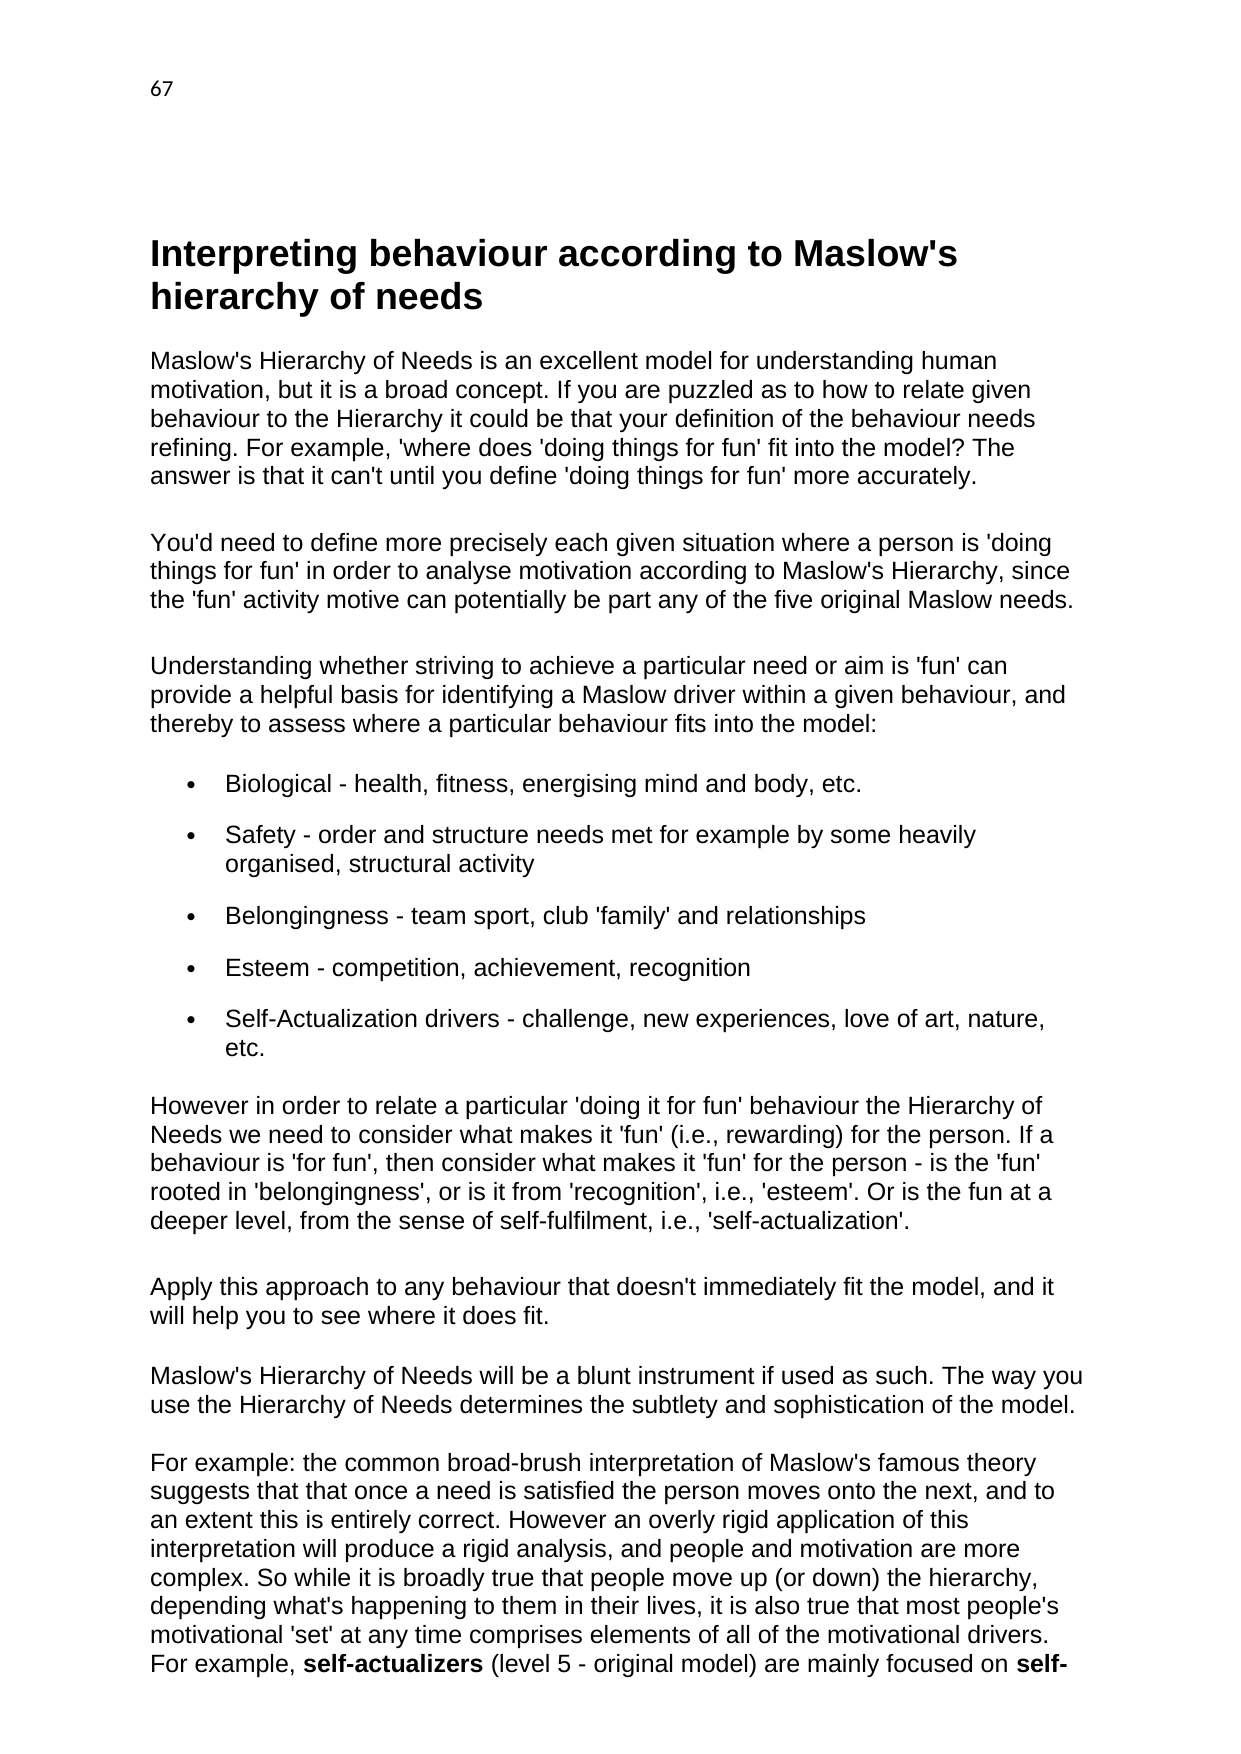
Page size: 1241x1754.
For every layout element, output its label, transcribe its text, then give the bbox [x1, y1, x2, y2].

list Esteem - competition, achievement, recognition [187, 952, 1090, 981]
list Biological - health, fitness, energising mind and body, etc. [187, 769, 1090, 797]
text Understanding whether striving to achieve a particular need or aim is 'fun' can provide a helpful basis for identifying a Maslow driver within a given behaviour, and thereby to assess where a particular behaviour fits into the model: [150, 651, 1090, 737]
list Belongingness - team sport, club 'family' and relationships [187, 901, 1090, 929]
text However in order to relate a particular 'doing it for fun' behaviour the Hierarchy of Needs we need to consider what makes it 'fun' (i.e., rewarding) for the person. If a behaviour is 'for fun', then consider what makes it 'fun' for the person - is the 'fun' rooted in 'belongingness', or is it from 'recognition', i.e., 'esteem'. Or is the fun at a deeper level, from the sense of self-fulfilment, i.e., 'self-actualization'. [150, 1091, 1090, 1234]
text Maslow's Hierarchy of Needs is an excellent model for understanding human motivation, but it is a broad concept. If you are puzzled as to how to relate given behaviour to the Hierarchy it could be that your definition of the behaviour needs refining. For example, 'where does 'doing things for fun' fit into the model? The answer is that it can't until you define 'doing things for fun' more accurately. [150, 346, 1090, 490]
text Interpreting behaviour according to Maslow's hierarchy of needs [150, 231, 1090, 317]
list Safety - order and structure needs met for example by some heavily organised, structural activity [187, 820, 1090, 878]
text Apply this approach to any behaviour that doesn't immediately fit the model, and it will help you to see where it does fit. [150, 1272, 1090, 1329]
text You'd need to define more precisely each given situation where a person is 'doing things for fun' in order to analyse motivation according to Maslow's Hierarchy, since the 'fun' activity motive can potentially be part any of the five original Maslow needs. [150, 527, 1090, 614]
list Self-Actualization drivers - challenge, new experiences, love of art, nature, etc. [187, 1004, 1090, 1062]
text Maslow's Hierarchy of Needs will be a blunt instrument if used as such. The way you use the Hierarchy of Needs determines the subtlety and sophistication of the model. [150, 1361, 1090, 1418]
text For example: the common broad-brush interpretation of Maslow's famous theory suggests that that once a need is satisfied the person moves onto the next, and to an extent this is entirely correct. However an overly rigid application of this interpretation will produce a rigid analysis, and people and motivation are more complex. So while it is broadly true that people move up (or down) the hierarchy, depending what's happening to them in their lives, it is also true that most people's motivational 'set' at any time comprises elements of all of the motivational drivers. For example, self-actualizers (level 5 - original model) are mainly focused on self- [150, 1447, 1090, 1677]
